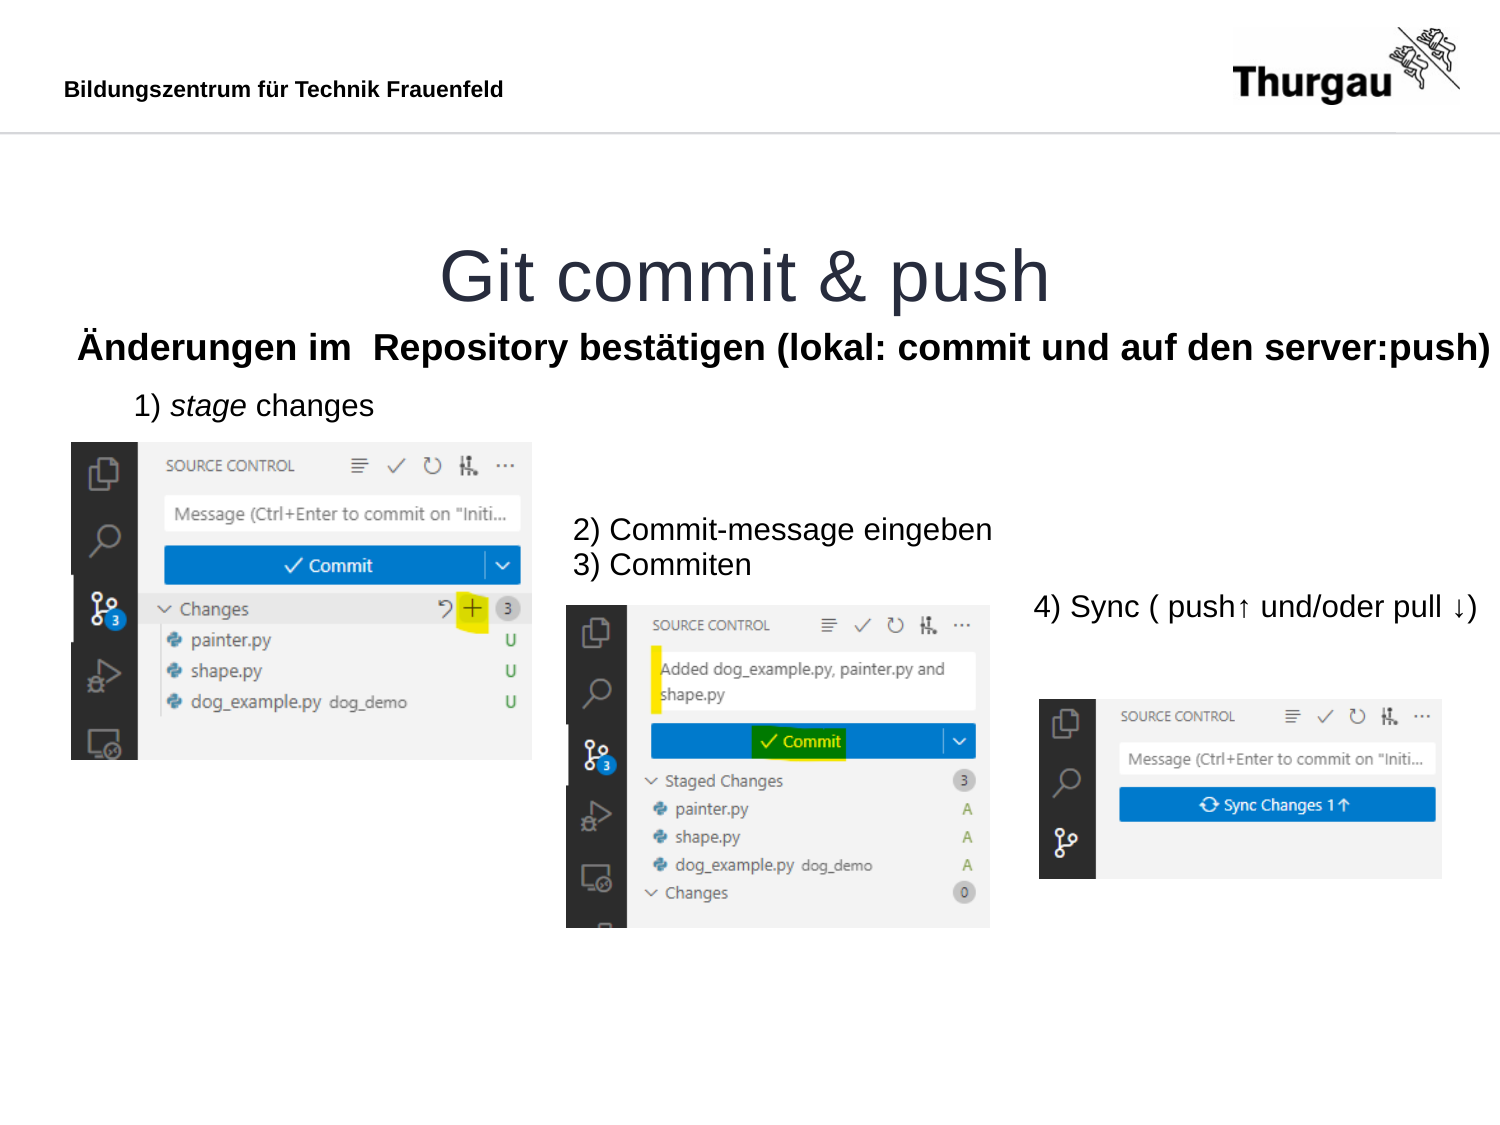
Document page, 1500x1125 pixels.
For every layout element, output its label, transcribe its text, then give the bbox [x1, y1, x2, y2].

text_box Git commit & push [56, 239, 1435, 318]
picture [1233, 27, 1460, 105]
picture [1039, 699, 1442, 880]
text_box Änderungen im Repository bestätigen (lokal: commit und auf den server:push) [26, 318, 1500, 963]
text_box Bildungszentrum für Technik Frauenfeld [48, 65, 667, 115]
picture [566, 606, 990, 928]
text_box 4) Sync ( push↑ und/oder pull ↓) [1018, 581, 1498, 683]
text_box 1) stage changes [118, 380, 391, 431]
text_box 2) Commit-message eingeben 3) Commiten [558, 504, 1028, 606]
picture [71, 442, 532, 760]
